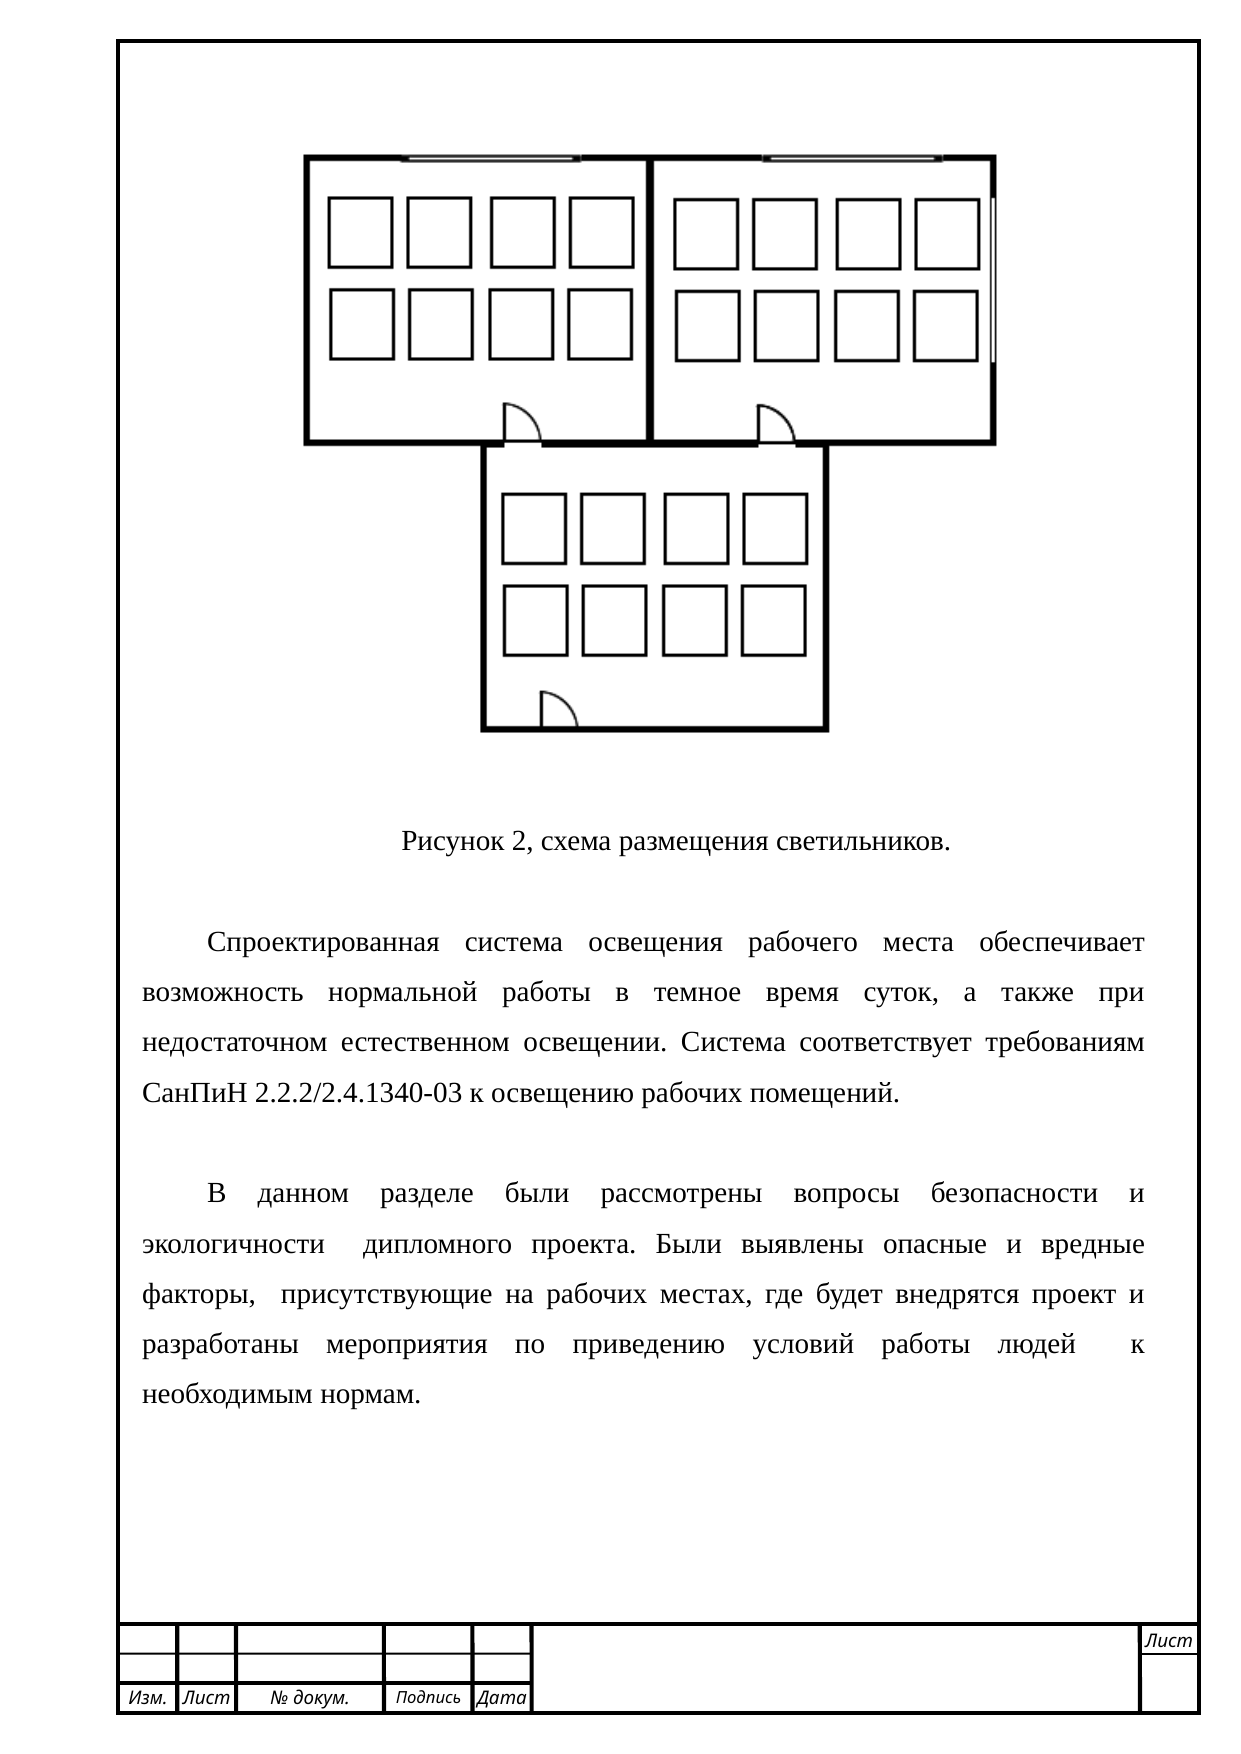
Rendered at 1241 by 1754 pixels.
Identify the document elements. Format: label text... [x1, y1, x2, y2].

picture [143, 114, 1172, 757]
text Рисунок 2, схема размещения светильников. [142, 823, 1146, 857]
text В данном разделе были рассмотрены вопросы безопасности и экологичности дипломного проекта. Были выявлены опасные и вредные факторы, присутствующие на рабочих местах, где будет внедрятся проект и разработаны мероприятия по приведению условий работы людей к необходимым нормам. [142, 1175, 1146, 1410]
text Спроектированная система освещения рабочего места обеспечивает возможность нормальной работы в темное время суток, а также при недостаточном естественном освещении. Система соответствует требованиям СанПиН 2.2.2/2.4.1340-03 к освещению рабочих помещений. [142, 924, 1146, 1108]
